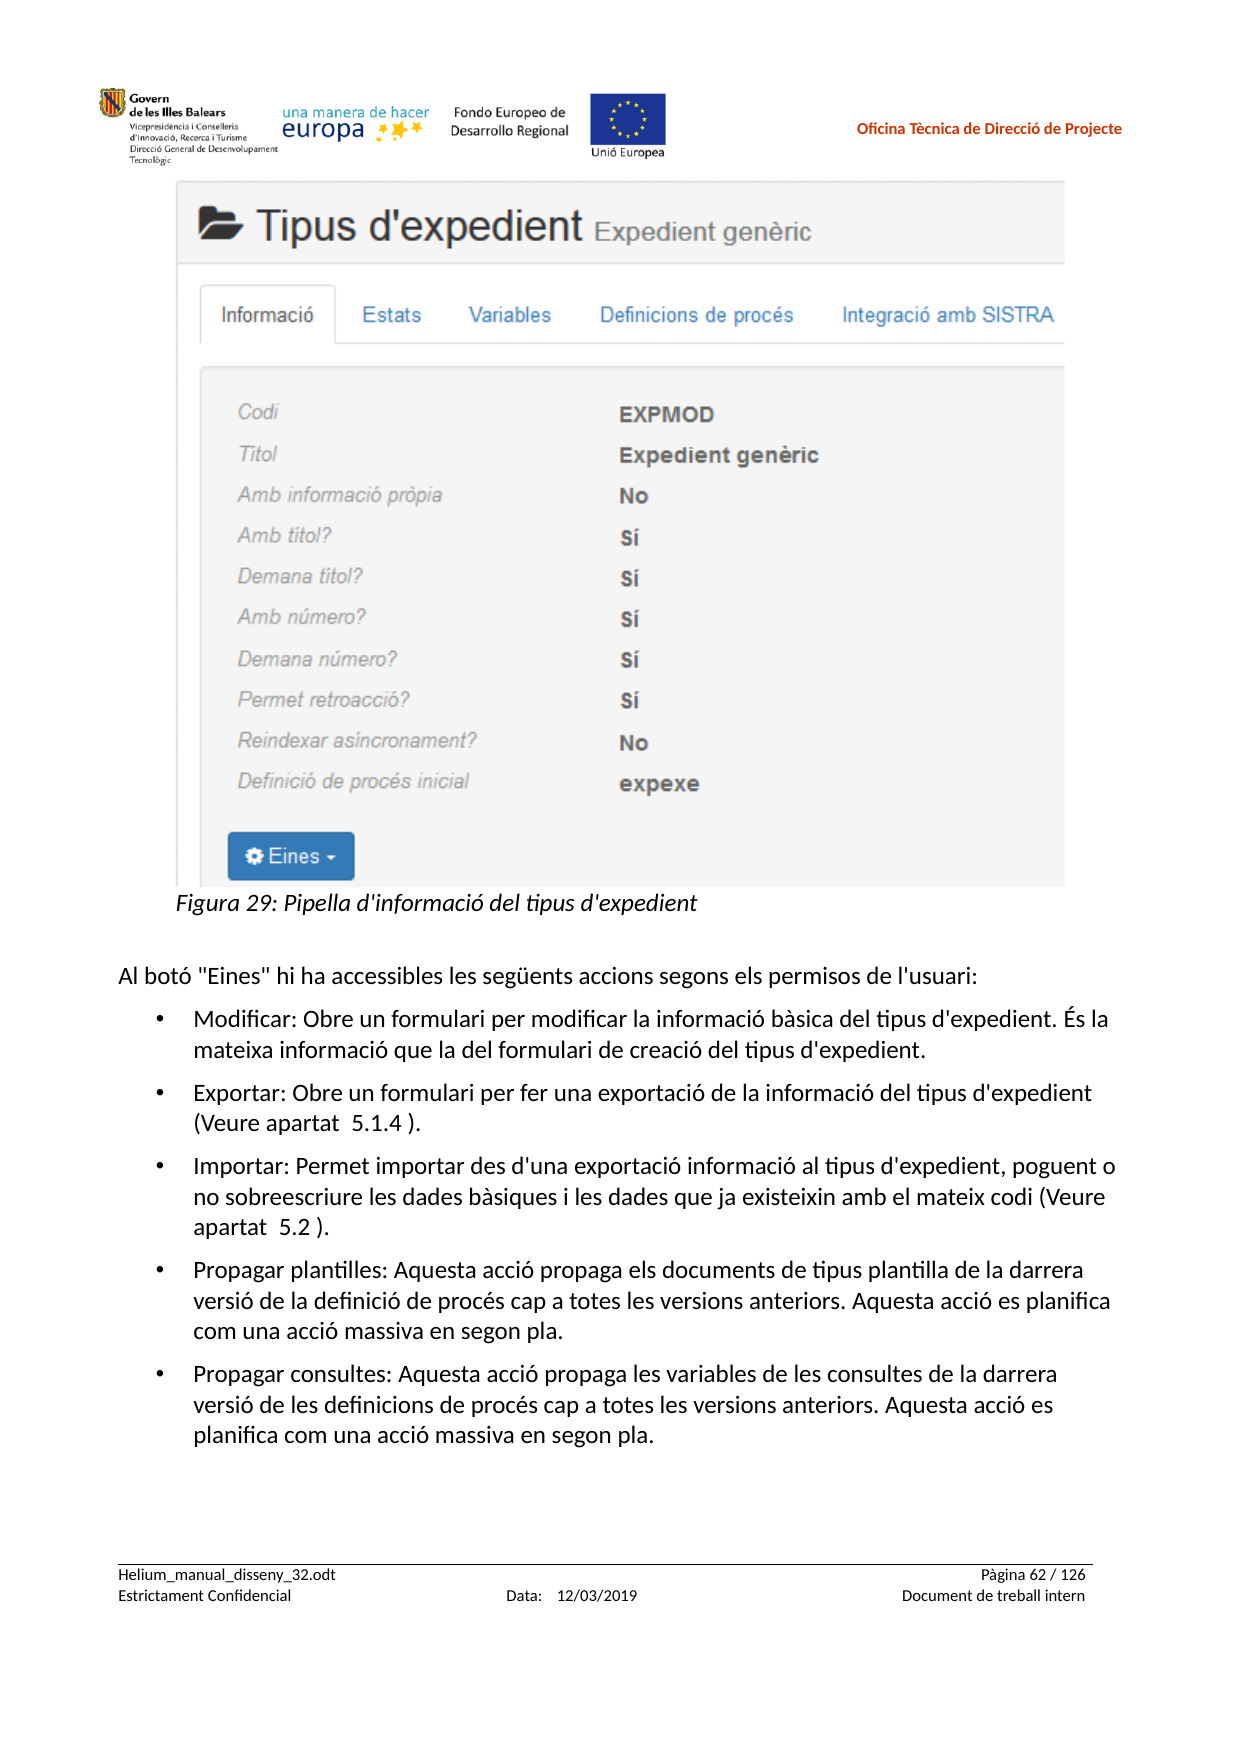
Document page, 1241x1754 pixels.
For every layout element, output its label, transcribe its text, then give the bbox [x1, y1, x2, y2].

list Exportar: Obre un formulari per fer una exportació de la informació del tipus d'expedient (Veure apartat 5.1.4). [156, 1077, 1122, 1138]
picture [175, 180, 1065, 887]
picture [99, 87, 668, 166]
list Propagar plantilles: Aquesta acció propaga els documents de tipus plantilla de la darrera versió de la definició de procés cap a totes les versions anteriors. Aquesta acció es planifica com una acció massiva en segon pla. [156, 1254, 1122, 1346]
list Importar: Permet importar des d'una exportació informació al tipus d'expedient, poguent o no sobreescriure les dades bàsiques i les dades que ja existeixin amb el mateix codi (Veure apartat 5.2). [156, 1150, 1122, 1242]
list Modificar: Obre un formulari per modificar la informació bàsica del tipus d'expedient. És la mateixa informació que la del formulari de creació del tipus d'expedient. [156, 1003, 1122, 1064]
list Propagar consultes: Aquesta acció propaga les variables de les consultes de la darrera versió de les definicions de procés cap a totes les versions anteriors. Aquesta acció es planifica com una acció massiva en segon pla. [156, 1358, 1122, 1450]
text Al botó "Eines" hi ha accessibles les següents accions segons els permisos de l'usuari: [118, 960, 1122, 991]
text Figura 29: Pipella d'informació del tipus d'expedient [176, 887, 1065, 917]
